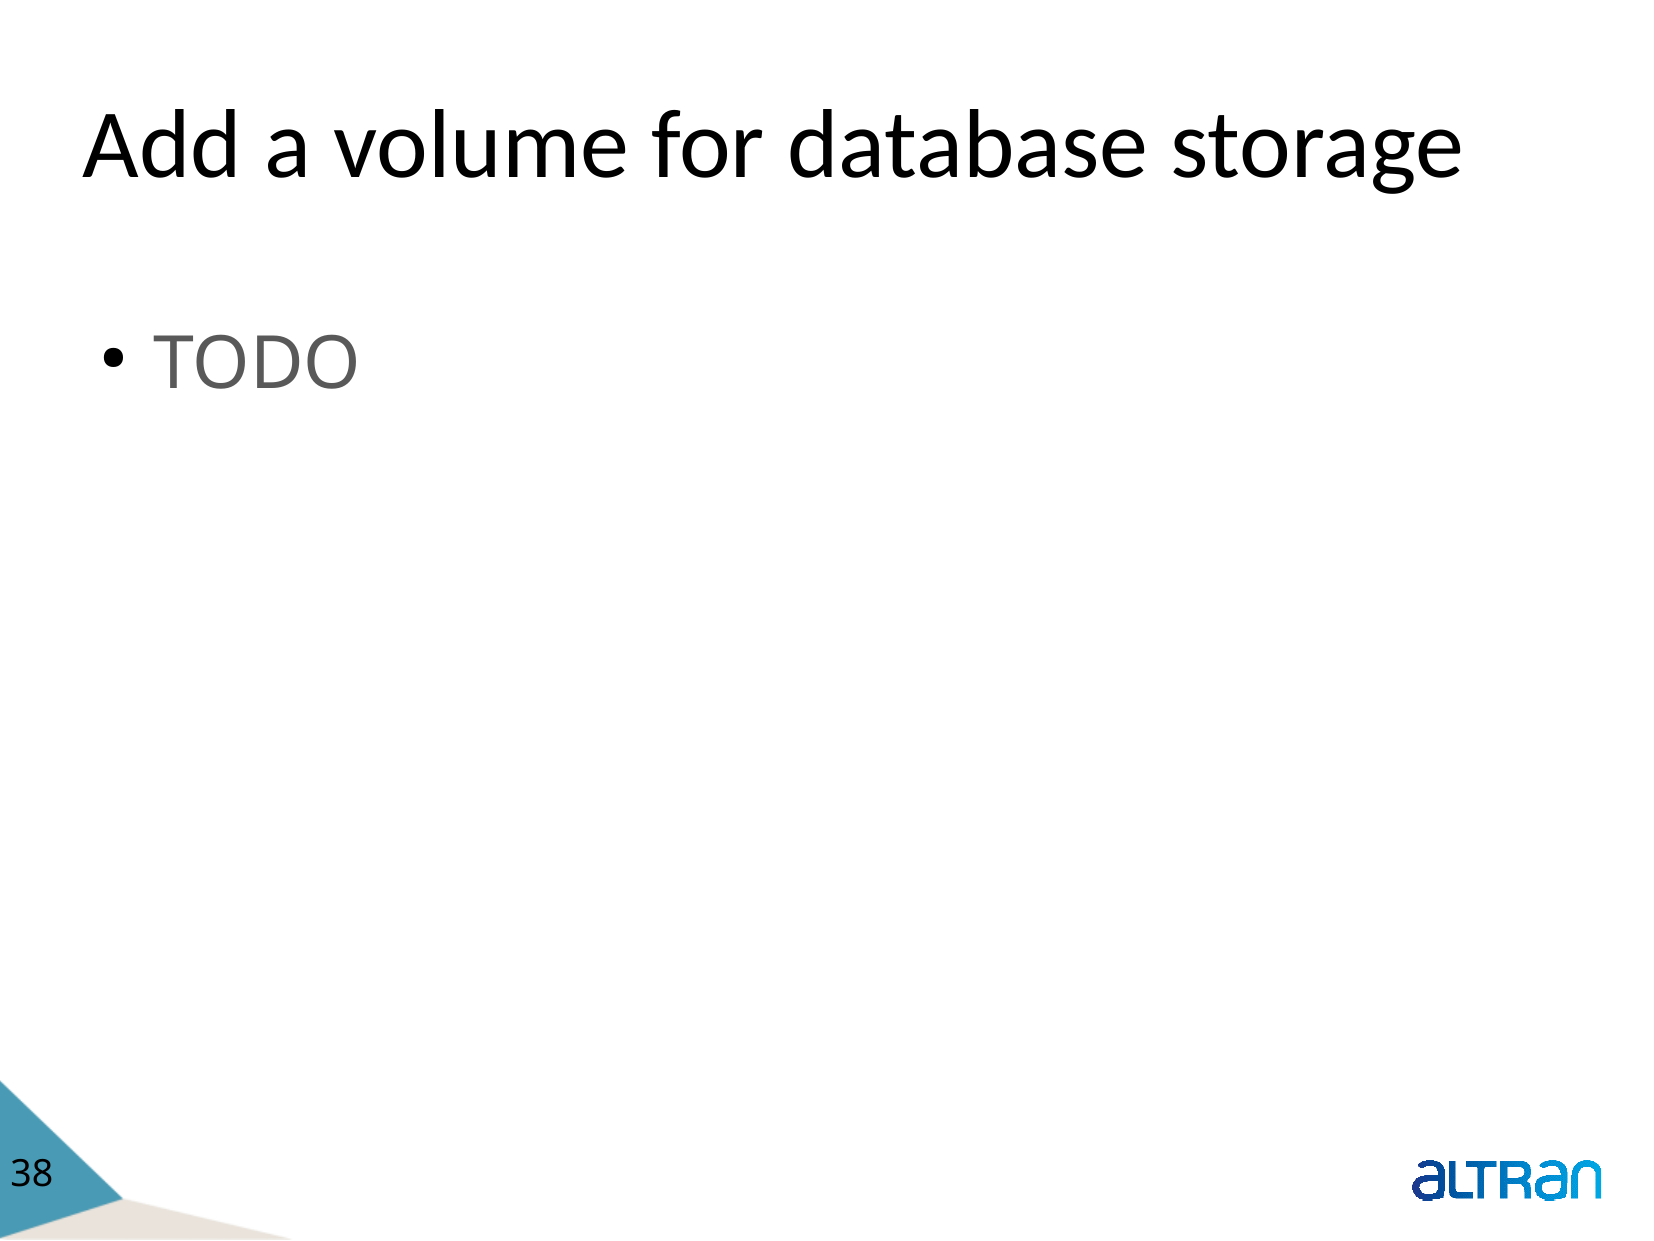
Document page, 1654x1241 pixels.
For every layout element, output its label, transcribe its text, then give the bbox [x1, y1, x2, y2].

picture [1555, 1160, 1602, 1201]
picture [0, 1072, 316, 1240]
picture [1595, 1160, 1602, 1167]
picture [1543, 1182, 1560, 1193]
title Add a volume for database storage [82, 49, 1571, 257]
list TODO [82, 290, 1571, 1010]
picture [1412, 1160, 1559, 1201]
